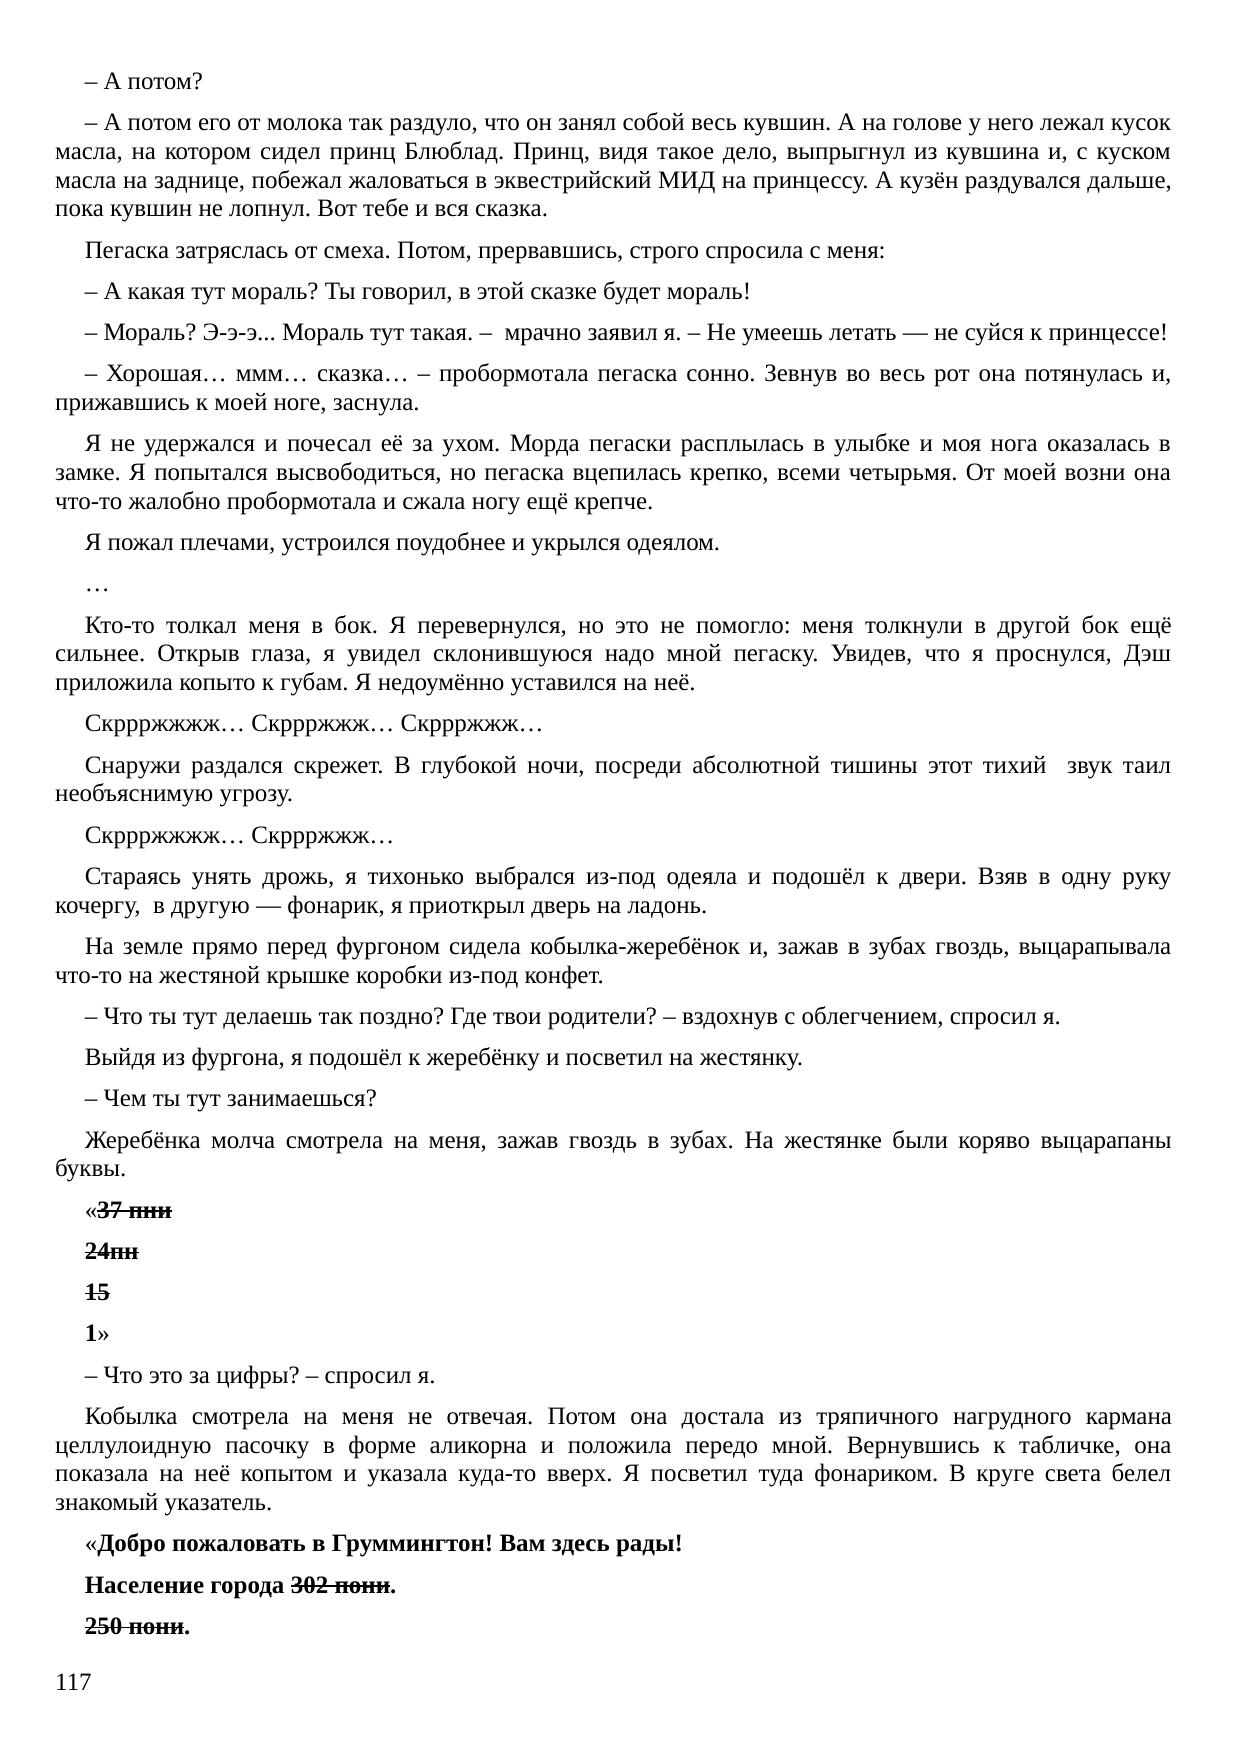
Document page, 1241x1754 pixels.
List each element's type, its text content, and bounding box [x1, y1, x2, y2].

text Жеребёнка молча смотрела на меня, зажав гвоздь в зубах. На жестянке были коряво выцарапаны буквы. [55, 1125, 1173, 1182]
text Кто-то толкал меня в бок. Я перевернулся, но это не помогло: меня толкнули в другой бок ещё сильнее. Открыв глаза, я увидел склонившуюся надо мной пегаску. Увидев, что я проснулся, Дэш приложила копыто к губам. Я недоумённо уставился на неё. [55, 610, 1173, 696]
text … [55, 568, 1173, 597]
text – А какая тут мораль? Ты говорил, в этой сказке будет мораль! [55, 276, 1173, 305]
text – А потом его от молока так раздуло, что он занял собой весь кувшин. А на голове у него лежал кусок масла, на котором сидел принц Блюблад. Принц, видя такое дело, выпрыгнул из кувшина и, с куском масла на заднице, побежал жаловаться в эквестрийский МИД на принцессу. А кузён раздувался дальше, пока кувшин не лопнул. Вот тебе и вся сказка. [55, 107, 1173, 222]
text 24пн [55, 1236, 1173, 1265]
text 15 [55, 1277, 1173, 1306]
text Пегаска затряслась от смеха. Потом, прервавшись, строго спросила с меня: [55, 235, 1173, 263]
text «37 пни [55, 1195, 1173, 1223]
text – Чем ты тут занимаешься? [55, 1083, 1173, 1112]
text – А потом? [55, 66, 1173, 95]
text – Мораль? Э-э-э... Мораль тут такая. – мрачно заявил я. – Не умеешь летать — не суйся к принцессе! [55, 317, 1173, 346]
text Скррржжжж… Скррржжж… [55, 820, 1173, 848]
text – Что это за цифры? – спросил я. [55, 1360, 1173, 1388]
text 250 пони. [55, 1611, 1173, 1640]
text Выйдя из фургона, я подошёл к жеребёнку и посветил на жестянку. [55, 1042, 1173, 1071]
text «Добро пожаловать в Груммингтон! Вам здесь рады! [55, 1528, 1173, 1557]
text Я не удержался и почесал её за ухом. Морда пегаски расплылась в улыбке и моя нога оказалась в замке. Я попытался высвободиться, но пегаска вцепилась крепко, всеми четырьмя. От моей возни она что-то жалобно пробормотала и сжала ногу ещё крепче. [55, 428, 1173, 515]
text Скррржжжж… Скррржжж… Скррржжж… [55, 708, 1173, 737]
text 1» [55, 1318, 1173, 1347]
text – Хорошая… ммм… сказка… – пробормотала пегаска сонно. Зевнув во весь рот она потянулась и, прижавшись к моей ноге, заснула. [55, 358, 1173, 416]
text Стараясь унять дрожь, я тихонько выбрался из-под одеяла и подошёл к двери. Взяв в одну руку кочергу, в другую — фонарик, я приоткрыл дверь на ладонь. [55, 861, 1173, 918]
text – Что ты тут делаешь так поздно? Где твои родители? – вздохнув с облегчением, спросил я. [55, 1001, 1173, 1030]
text На земле прямо перед фургоном сидела кобылка-жеребёнок и, зажав в зубах гвоздь, выцарапывала что-то на жестяной крышке коробки из-под конфет. [55, 931, 1173, 988]
text Кобылка смотрела на меня не отвечая. Потом она достала из тряпичного нагрудного кармана целлулоидную пасочку в форме аликорна и положила передо мной. Вернувшись к табличке, она показала на неё копытом и указала куда-то вверх. Я посветил туда фонариком. В круге света белел знакомый указатель. [55, 1401, 1173, 1516]
text Снаружи раздался скрежет. В глубокой ночи, посреди абсолютной тишины этот тихий звук таил необъяснимую угрозу. [55, 750, 1173, 807]
text Я пожал плечами, устроился поудобнее и укрылся одеялом. [55, 527, 1173, 556]
text Население города 302 пони. [55, 1570, 1173, 1598]
